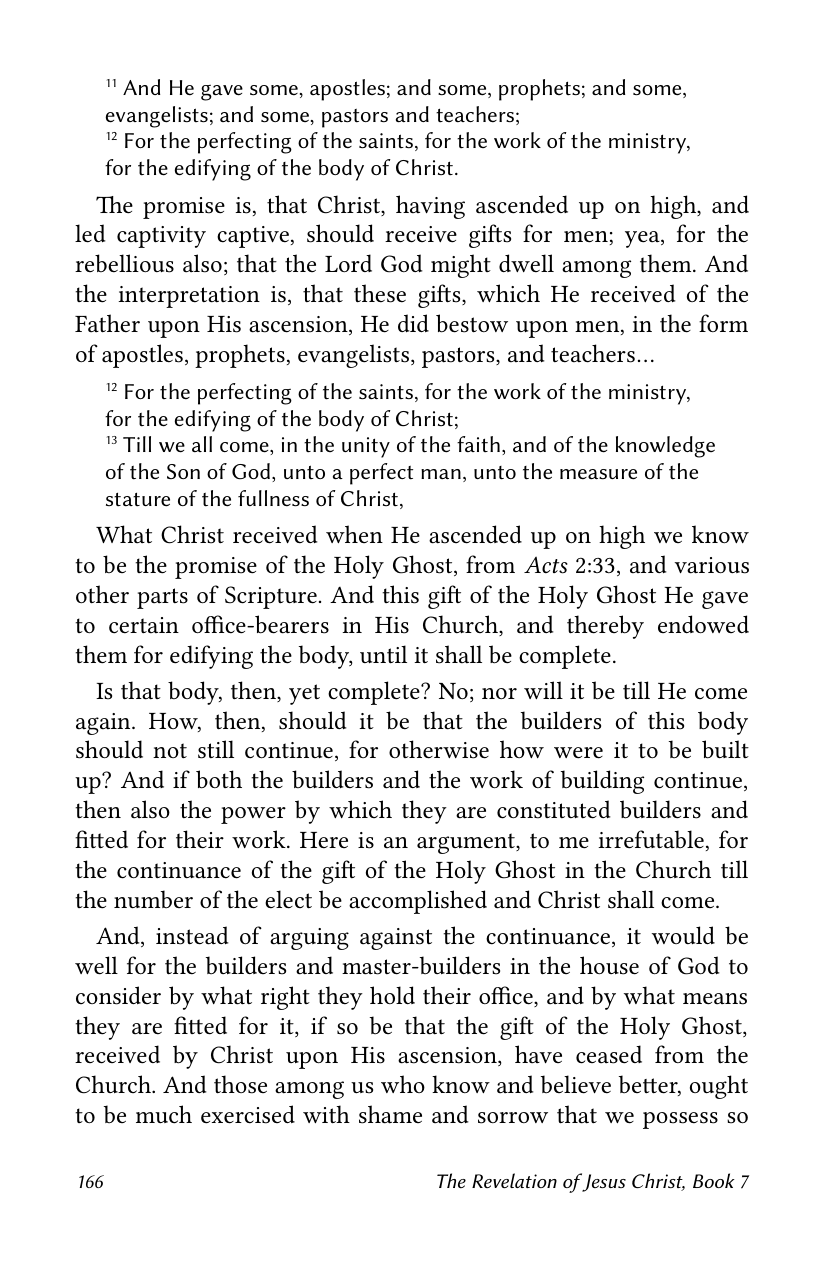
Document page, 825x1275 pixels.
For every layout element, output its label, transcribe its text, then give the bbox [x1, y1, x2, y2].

text Is that body, then, yet complete? No; nor will it be till He come again. How, then, should it be that the builders of this body should not still continue, for otherwise how were it to be built up? And if both the builders and the work of building continue, then also the power by which they are constituted builders and fitted for their work. Here is an argument, to me irrefutable, for the continuance of the gift of the Holy Ghost in the Church till the number of the elect be accomplished and Christ shall come. [75, 677, 750, 914]
text And, instead of arguing against the continuance, it would be well for the builders and master-builders in the house of God to consider by what right they hold their office, and by what means they are fitted for it, if so be that the gift of the Holy Ghost, received by Christ upon His ascension, have ceased from the Church. And those among us who know and believe better, ought to be much exercised with shame and sorrow that we possess so [75, 922, 750, 1130]
text 12 For the perfecting of the saints, for the work of the ministry, for the edifying of the body of Christ. [105, 128, 720, 181]
text The promise is, that Christ, having ascended up on high, and led captivity captive, should receive gifts for men; yea, for the rebellious also; that the Lord God might dwell among them. And the interpretation is, that these gifts, which He received of the Father upon His ascension, He did bestow upon men, in the form of apostles, prophets, evangelists, pastors, and teachers… [75, 191, 750, 369]
text 13 Till we all come, in the unity of the faith, and of the knowledge of the Son of God, unto a perfect man, unto the measure of the stature of the fullness of Christ, [105, 432, 720, 512]
text 11 And He gave some, apostles; and some, prophets; and some, evangelists; and some, pastors and teachers; [105, 75, 720, 128]
text What Christ received when He ascended up on high we know to be the promise of the Holy Ghost, from Acts 2:33, and various other parts of Scripture. And this gift of the Holy Ghost He gave to certain office-bearers in His Church, and thereby endowed them for edifying the body, until it shall be complete. [75, 521, 750, 669]
text 12 For the perfecting of the saints, for the work of the ministry, for the edifying of the body of Christ; [105, 379, 720, 432]
